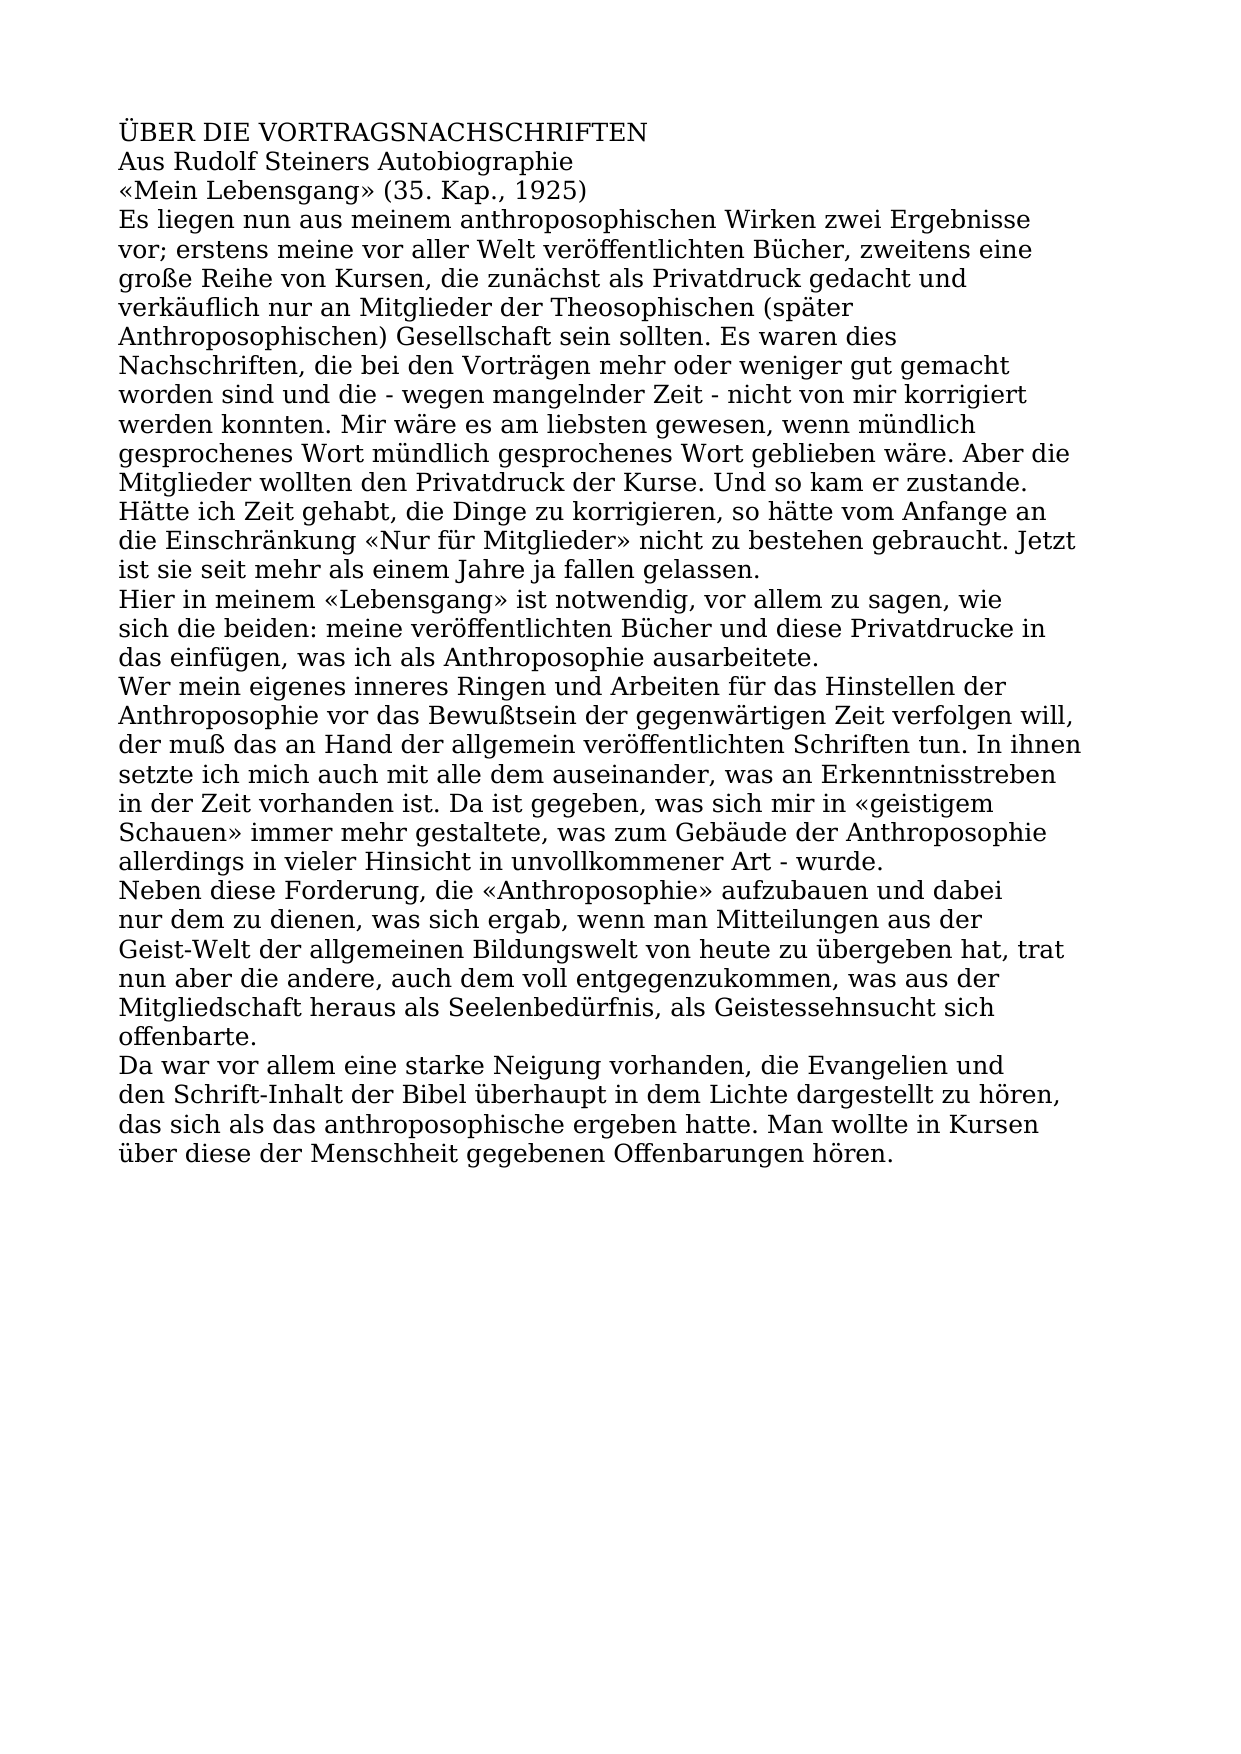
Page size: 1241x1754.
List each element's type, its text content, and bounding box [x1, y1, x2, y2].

text über diese der Menschheit gegebenen Offenbarungen hören. [118, 1139, 1122, 1168]
text Hier in meinem «Lebensgang» ist notwendig, vor allem zu sagen, wie [118, 585, 1122, 614]
text worden sind und die - wegen mangelnder Zeit - nicht von mir korrigiert [118, 381, 1122, 410]
text Hätte ich Zeit gehabt, die Dinge zu korrigieren, so hätte vom Anfange an [118, 497, 1122, 526]
text sich die beiden: meine veröffentlichten Bücher und diese Privatdrucke in [118, 614, 1122, 643]
text Anthroposophischen) Gesellschaft sein sollten. Es waren dies [118, 322, 1122, 351]
text setzte ich mich auch mit alle dem auseinander, was an Erkenntnisstreben [118, 760, 1122, 789]
text große Reihe von Kursen, die zunächst als Privatdruck gedacht und [118, 264, 1122, 293]
text vor; erstens meine vor aller Welt veröffentlichten Bücher, zweitens eine [118, 235, 1122, 264]
text in der Zeit vorhanden ist. Da ist gegeben, was sich mir in «geistigem [118, 789, 1122, 818]
text Geist-Welt der allgemeinen Bildungswelt von heute zu übergeben hat, trat [118, 935, 1122, 964]
text Wer mein eigenes inneres Ringen und Arbeiten für das Hinstellen der [118, 672, 1122, 701]
text den Schrift-Inhalt der Bibel überhaupt in dem Lichte dargestellt zu hören, [118, 1081, 1122, 1110]
text Anthroposophie vor das Bewußtsein der gegenwärtigen Zeit verfolgen will, [118, 701, 1122, 731]
text der muß das an Hand der allgemein veröffentlichten Schriften tun. In ihnen [118, 731, 1122, 760]
text Mitglieder wollten den Privatdruck der Kurse. Und so kam er zustande. [118, 468, 1122, 497]
text werden konnten. Mir wäre es am liebsten gewesen, wenn mündlich [118, 410, 1122, 439]
text das sich als das anthroposophische ergeben hatte. Man wollte in Kursen [118, 1110, 1122, 1139]
text Es liegen nun aus meinem anthroposophischen Wirken zwei Ergebnisse [118, 206, 1122, 235]
text ist sie seit mehr als einem Jahre ja fallen gelassen. [118, 556, 1122, 585]
text die Einschränkung «Nur für Mitglieder» nicht zu bestehen gebraucht. Jetzt [118, 526, 1122, 556]
text offenbarte. [118, 1022, 1122, 1051]
text nur dem zu dienen, was sich ergab, wenn man Mitteilungen aus der [118, 906, 1122, 935]
text Aus Rudolf Steiners Autobiographie [118, 147, 1122, 176]
text «Mein Lebensgang» (35. Kap., 1925) [118, 176, 1122, 206]
text Mitgliedschaft heraus als Seelenbedürfnis, als Geistessehnsucht sich [118, 993, 1122, 1022]
text gesprochenes Wort mündlich gesprochenes Wort geblieben wäre. Aber die [118, 439, 1122, 468]
text Da war vor allem eine starke Neigung vorhanden, die Evangelien und [118, 1051, 1122, 1081]
text das einfügen, was ich als Anthroposophie ausarbeitete. [118, 643, 1122, 672]
text ÜBER DIE VORTRAGSNACHSCHRIFTEN [118, 118, 1122, 147]
text Neben diese Forderung, die «Anthroposophie» aufzubauen und dabei [118, 876, 1122, 906]
text Schauen» immer mehr gestaltete, was zum Gebäude der Anthroposophie allerdings in vieler Hinsicht in unvollkommener Art - wurde. [118, 818, 1122, 876]
text Nachschriften, die bei den Vorträgen mehr oder weniger gut gemacht [118, 351, 1122, 381]
text verkäuflich nur an Mitglieder der Theosophischen (später [118, 293, 1122, 322]
text nun aber die andere, auch dem voll entgegenzukommen, was aus der [118, 964, 1122, 993]
